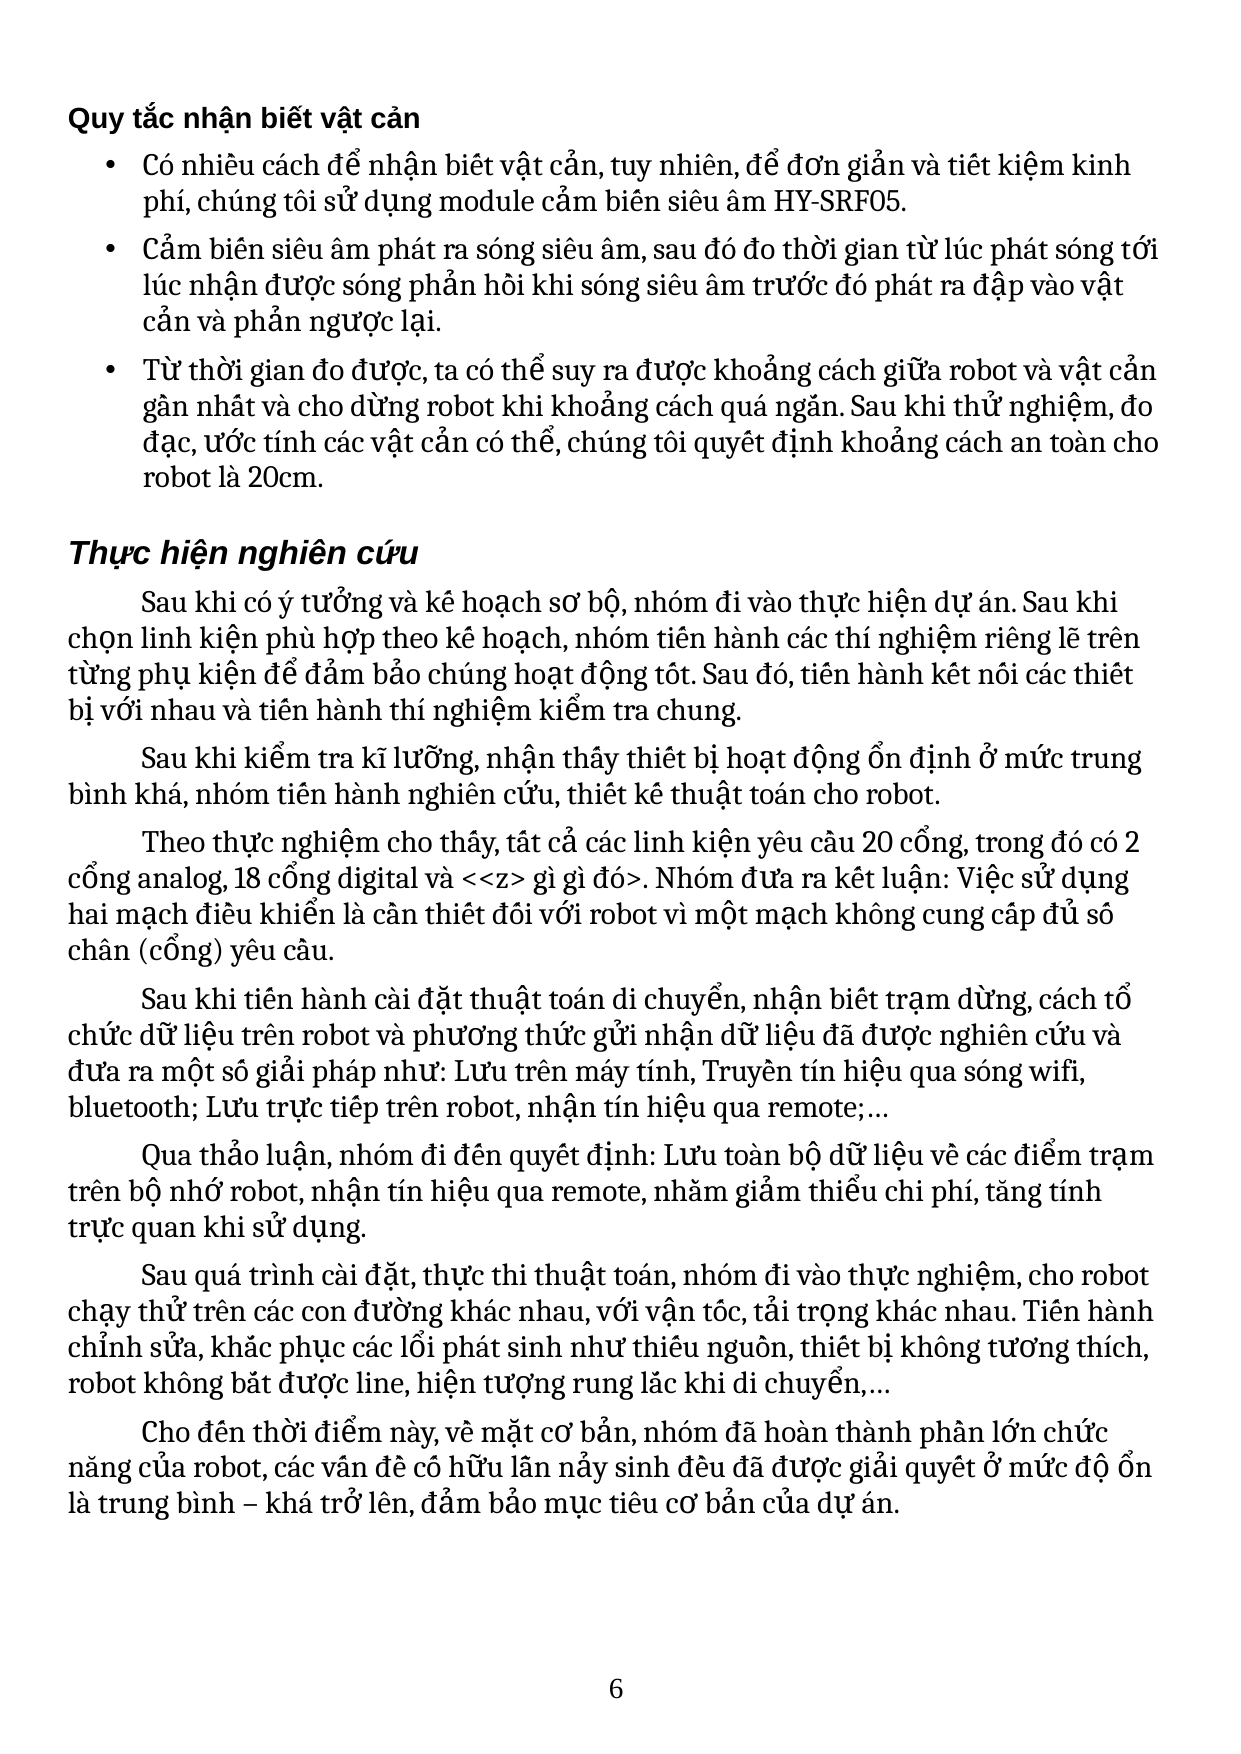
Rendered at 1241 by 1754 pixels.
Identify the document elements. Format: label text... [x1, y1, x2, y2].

text Cho đến thời điểm này, về mặt cơ bản, nhóm đã hoàn thành phần lớn chức năng của robot, các vấn đề cố hữu lẫn nảy sinh đều đã được giải quyết ở mức độ ổn là trung bình – khá trở lên, đảm bảo mục tiêu cơ bản của dự án. [68, 1414, 1164, 1522]
subtitle Thực hiện nghiên cứu [68, 533, 1164, 572]
text Qua thảo luận, nhóm đi đến quyết định: Lưu toàn bộ dữ liệu về các điểm trạm trên bộ nhớ robot, nhận tín hiệu qua remote, nhằm giảm thiểu chi phí, tăng tính trực quan khi sử dụng. [68, 1137, 1164, 1245]
subtitle Quy tắc nhận biết vật cản [68, 101, 1164, 135]
text Sau khi có ý tưởng và kế hoạch sơ bộ, nhóm đi vào thực hiện dự án. Sau khi chọn linh kiện phù hợp theo kế hoạch, nhóm tiến hành các thí nghiệm riêng lẽ trên từng phụ kiện để đảm bảo chúng hoạt động tốt. Sau đó, tiến hành kết nối các thiết bị với nhau và tiến hành thí nghiệm kiểm tra chung. [68, 584, 1164, 728]
text Theo thực nghiệm cho thấy, tất cả các linh kiện yêu cầu 20 cổng, trong đó có 2 cổng analog, 18 cổng digital và <<z> gì gì đó>. Nhóm đưa ra kết luận: Việc sử dụng hai mạch điều khiển là cần thiết đối với robot vì một mạch không cung cấp đủ số chân (cổng) yêu cầu. [68, 825, 1164, 968]
text Sau khi tiến hành cài đặt thuật toán di chuyển, nhận biết trạm dừng, cách tổ chức dữ liệu trên robot và phương thức gửi nhận dữ liệu đã được nghiên cứu và đưa ra một số giải pháp như: Lưu trên máy tính, Truyền tín hiệu qua sóng wifi, bluetooth; Lưu trực tiếp trên robot, nhận tín hiệu qua remote;… [68, 981, 1164, 1125]
text Sau khi kiểm tra kĩ lưỡng, nhận thấy thiết bị hoạt động ổn định ở mức trung bình khá, nhóm tiến hành nghiên cứu, thiết kế thuật toán cho robot. [68, 740, 1164, 812]
text Sau quá trình cài đặt, thực thi thuật toán, nhóm đi vào thực nghiệm, cho robot chạy thử trên các con đường khác nhau, với vận tốc, tải trọng khác nhau. Tiến hành chỉnh sửa, khắc phục các lổi phát sinh như thiếu nguồn, thiết bị không tương thích, robot không bắt được line, hiện tượng rung lắc khi di chuyển,… [68, 1258, 1164, 1401]
list Có nhiều cách để nhận biết vật cản, tuy nhiên, để đơn giản và tiết kiệm kinh phí, chúng tôi sử dụng module cảm biến siêu âm HY-SRF05. [105, 147, 1164, 219]
list Cảm biến siêu âm phát ra sóng siêu âm, sau đó đo thời gian từ lúc phát sóng tới lúc nhận được sóng phản hồi khi sóng siêu âm trước đó phát ra đập vào vật cản và phản ngược lại. [105, 232, 1164, 339]
list Từ thời gian đo được, ta có thể suy ra được khoảng cách giữa robot và vật cản gần nhất và cho dừng robot khi khoảng cách quá ngắn. Sau khi thử nghiệm, đo đạc, ước tính các vật cản có thể, chúng tôi quyết định khoảng cách an toàn cho robot là 20cm. [105, 352, 1164, 496]
